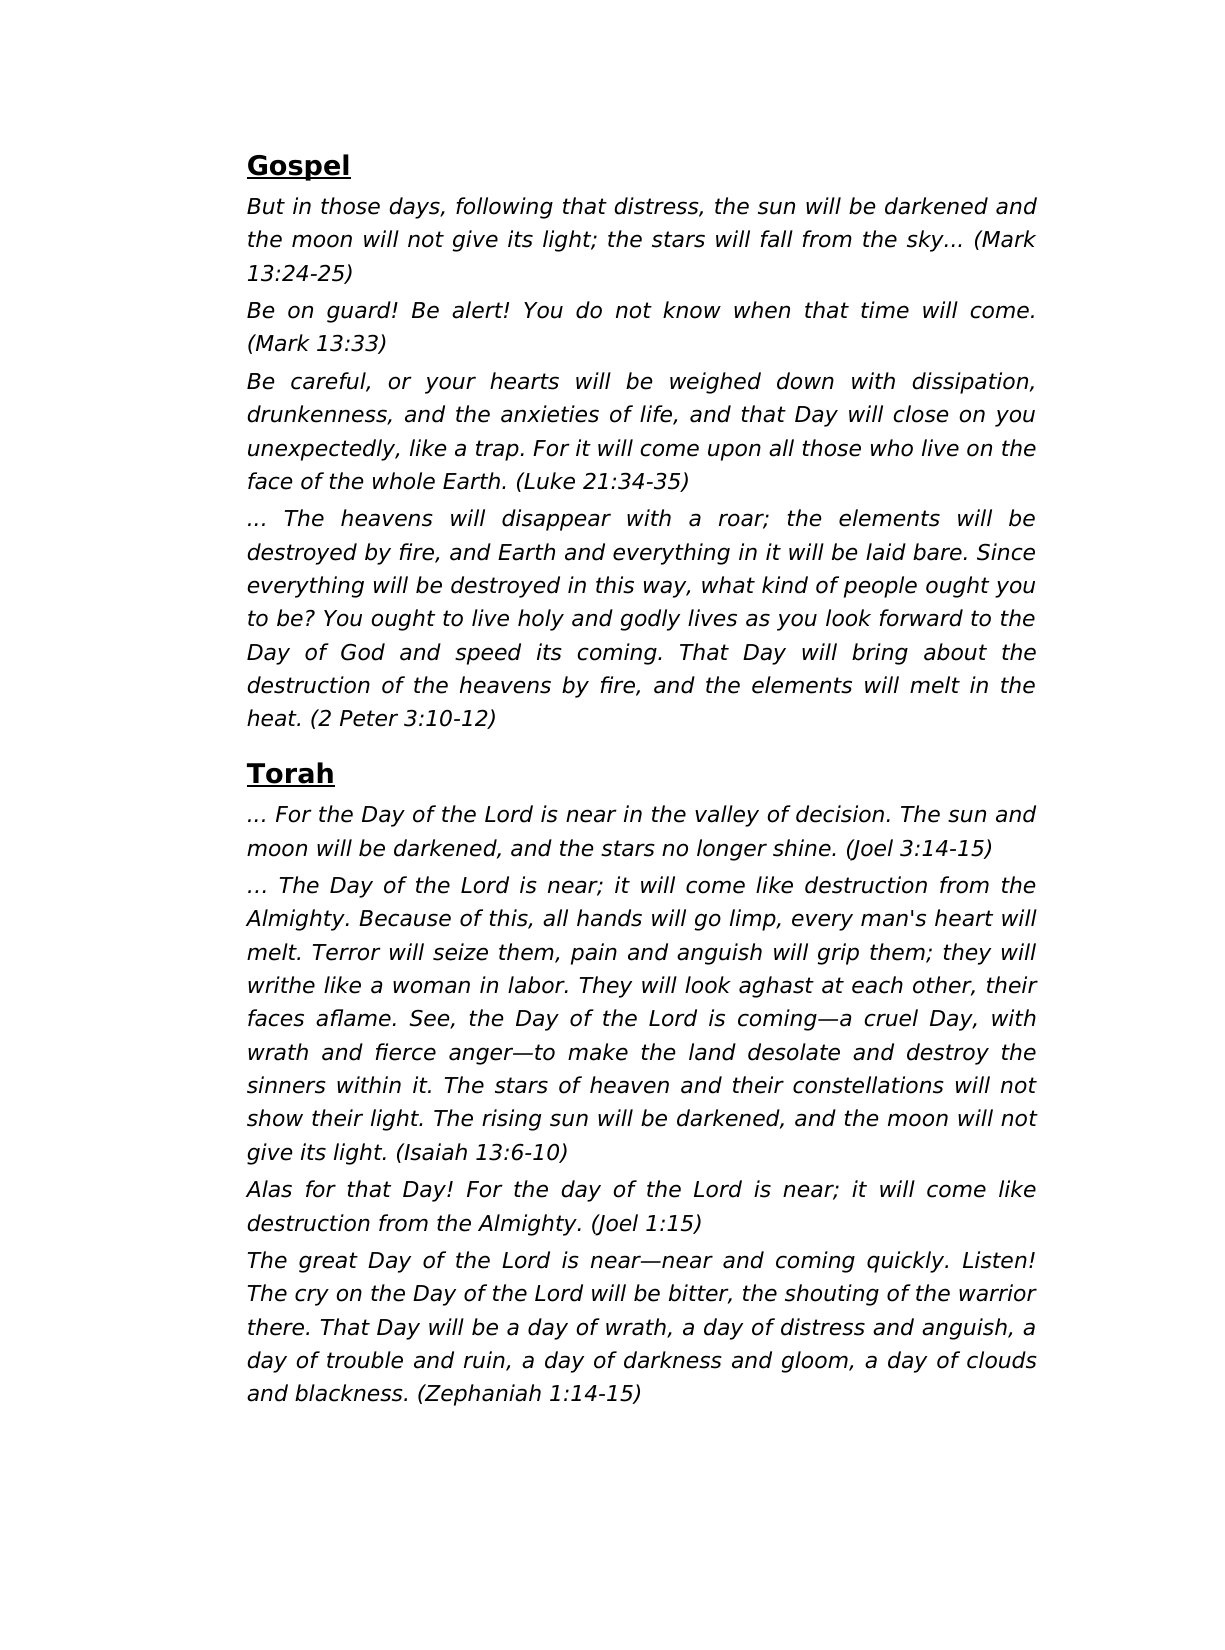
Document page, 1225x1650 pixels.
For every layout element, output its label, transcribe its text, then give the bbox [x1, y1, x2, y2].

subtitle Torah [187, 758, 1037, 790]
subtitle Gospel [187, 150, 1037, 182]
text ... The heavens will disappear with a roar; the elements will be destroyed by fire, and Earth and everything in it will be laid bare. Since everything will be destroyed in this way, what kind of people ought you to be? You ought to live holy and godly lives as you look forward to the Day of God and speed its coming. That Day will bring about the destruction of the heavens by fire, and the elements will melt in the heat. (2 Peter 3:10-12) [247, 500, 1037, 733]
text Be on guard! Be alert! You do not know when that time will come. (Mark 13:33) [247, 292, 1037, 358]
text But in those days, following that distress, the sun will be darkened and the moon will not give its light; the stars will fall from the sky... (Mark 13:24-25) [247, 188, 1037, 288]
text The great Day of the Lord is near—near and coming quickly. Listen! The cry on the Day of the Lord will be bitter, the shouting of the warrior there. That Day will be a day of wrath, a day of distress and anguish, a day of trouble and ruin, a day of darkness and gloom, a day of clouds and blackness. (Zephaniah 1:14-15) [247, 1242, 1037, 1408]
text … The Day of the Lord is near; it will come like destruction from the Almighty. Because of this, all hands will go limp, every man's heart will melt. Terror will seize them, pain and anguish will grip them; they will writhe like a woman in labor. They will look aghast at each other, their faces aflame. See, the Day of the Lord is coming—a cruel Day, with wrath and fierce anger—to make the land desolate and destroy the sinners within it. The stars of heaven and their constellations will not show their light. The rising sun will be darkened, and the moon will not give its light. (Isaiah 13:6-10) [247, 867, 1037, 1167]
text Alas for that Day! For the day of the Lord is near; it will come like destruction from the Almighty. (Joel 1:15) [247, 1171, 1037, 1238]
text Be careful, or your hearts will be weighed down with dissipation, drunkenness, and the anxieties of life, and that Day will close on you unexpectedly, like a trap. For it will come upon all those who live on the face of the whole Earth. (Luke 21:34-35) [247, 363, 1037, 496]
text ... For the Day of the Lord is near in the valley of decision. The sun and moon will be darkened, and the stars no longer shine. (Joel 3:14-15) [247, 796, 1037, 863]
